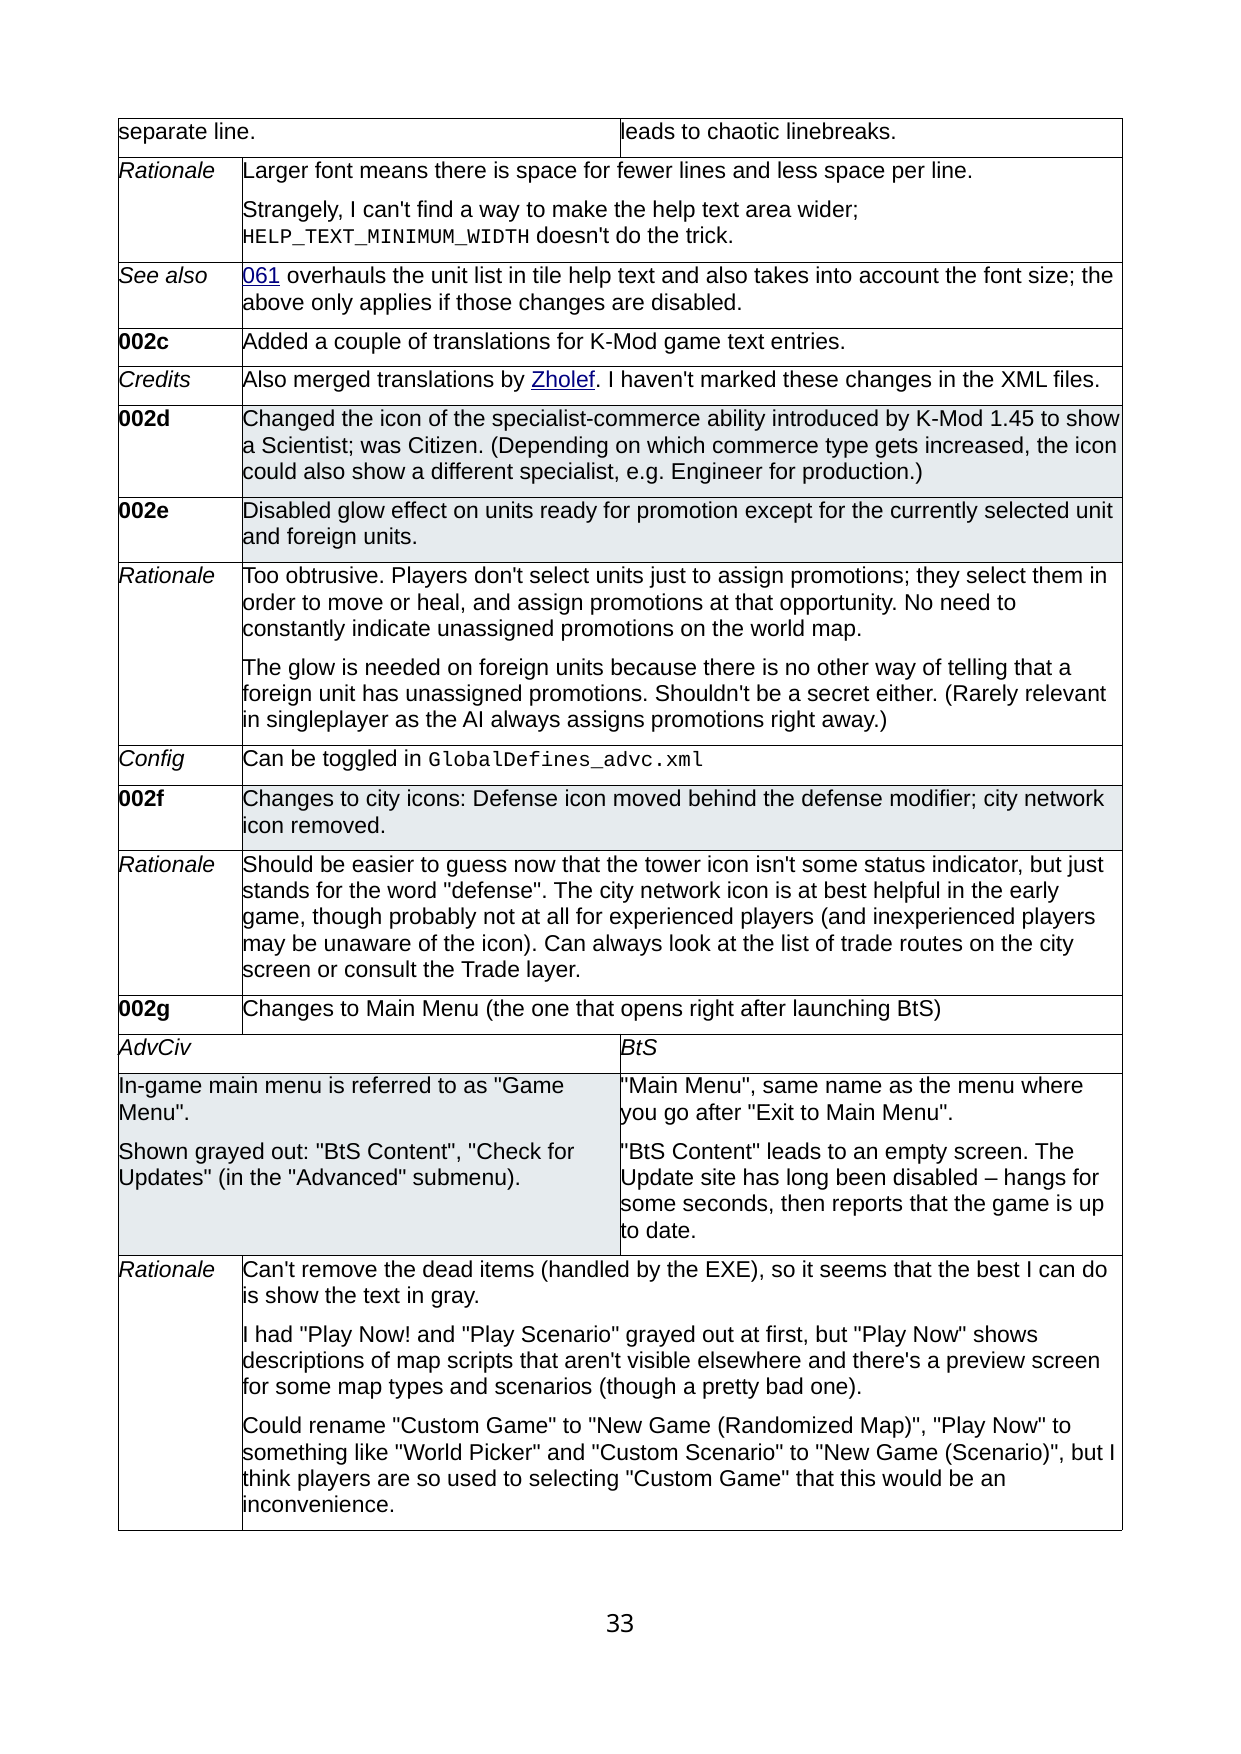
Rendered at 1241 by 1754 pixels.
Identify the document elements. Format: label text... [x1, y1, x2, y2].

table_cell Config [119, 746, 242, 785]
table_cell See also [119, 263, 242, 327]
table_cell Can be toggled in GlobalDefines_advc.xml [243, 746, 1122, 785]
table_cell 002g [119, 996, 242, 1033]
table_cell Should be easier to guess now that the tower icon isn't some status indicator, but just stands for the word "defense". The city network icon is at best helpful in the early game, though probably not at all for experienced players (and inexperienced players may be unaware of the icon). Can always look at the list of trade routes on the city screen or consult the Trade layer. [243, 851, 1122, 995]
table_cell 061 overhauls the unit list in tile help text and also takes into account the font size; the above only applies if those changes are disabled. [243, 263, 1122, 327]
table_cell In-game main menu is referred to as "Game Menu". Shown grayed out: "BtS Content", "Check for Updates" (in the "Advanced" submenu). [119, 1074, 620, 1255]
table_cell 002c [119, 329, 242, 366]
table_cell Added a couple of translations for K-Mod game text entries. [243, 329, 1122, 366]
table_cell Also merged translations by Zholef. I haven't marked these changes in the XML files. [243, 367, 1122, 405]
table_cell 002d [119, 406, 242, 497]
table_cell 002f [119, 786, 242, 850]
table_cell AdvCiv [119, 1035, 620, 1072]
table_cell Credits [119, 367, 242, 405]
table_cell Changes to city icons: Defense icon moved behind the defense modifier; city network icon removed. [243, 786, 1122, 850]
table_cell Too obtrusive. Players don't select units just to assign promotions; they select them in order to move or heal, and assign promotions at that opportunity. No need to constantly indicate unassigned promotions on the world map. The glow is needed on foreign units because there is no other way of telling that a foreign unit has unassigned promotions. Shouldn't be a secret either. (Rarely relevant in singleplayer as the AI always assigns promotions right away.) [243, 563, 1122, 745]
table_cell Larger font means there is space for fewer lines and less space per line. Strangely, I can't find a way to make the help text area wider; HELP_TEXT_MINIMUM_WIDTH doesn't do the trick. [243, 158, 1122, 262]
table_cell Rationale [119, 1256, 242, 1530]
table_cell "Main Menu", same name as the menu where you go after "Exit to Main Menu". "BtS Content" leads to an empty screen. The Update site has long been disabled – hangs for some seconds, then reports that the game is up to date. [621, 1074, 1122, 1255]
table_cell Disabled glow effect on units ready for promotion except for the currently selected unit and foreign units. [243, 498, 1122, 562]
table_cell Rationale [119, 851, 242, 995]
table_cell Rationale [119, 563, 242, 745]
table_cell BtS [621, 1035, 1122, 1072]
table_cell leads to chaotic linebreaks. [621, 119, 1122, 157]
table_cell separate line. [119, 119, 620, 157]
table_cell Changed the icon of the specialist-commerce ability introduced by K-Mod 1.45 to show a Scientist; was Citizen. (Depending on which commerce type gets increased, the icon could also show a different specialist, e.g. Engineer for production.) [243, 406, 1122, 497]
table_cell Rationale [119, 158, 242, 262]
table_cell Can't remove the dead items (handled by the EXE), so it seems that the best I can do is show the text in gray. I had "Play Now! and "Play Scenario" grayed out at first, but "Play Now" shows descriptions of map scripts that aren't visible elsewhere and there's a preview screen for some map types and scenarios (though a pretty bad one). Could rename "Custom Game" to "New Game (Randomized Map)", "Play Now" to something like "World Picker" and "Custom Scenario" to "New Game (Scenario)", but I think players are so used to selecting "Custom Game" that this would be an inconvenience. [243, 1256, 1122, 1530]
table_cell 002e [119, 498, 242, 562]
table_cell Changes to Main Menu (the one that opens right after launching BtS) [243, 996, 1122, 1033]
